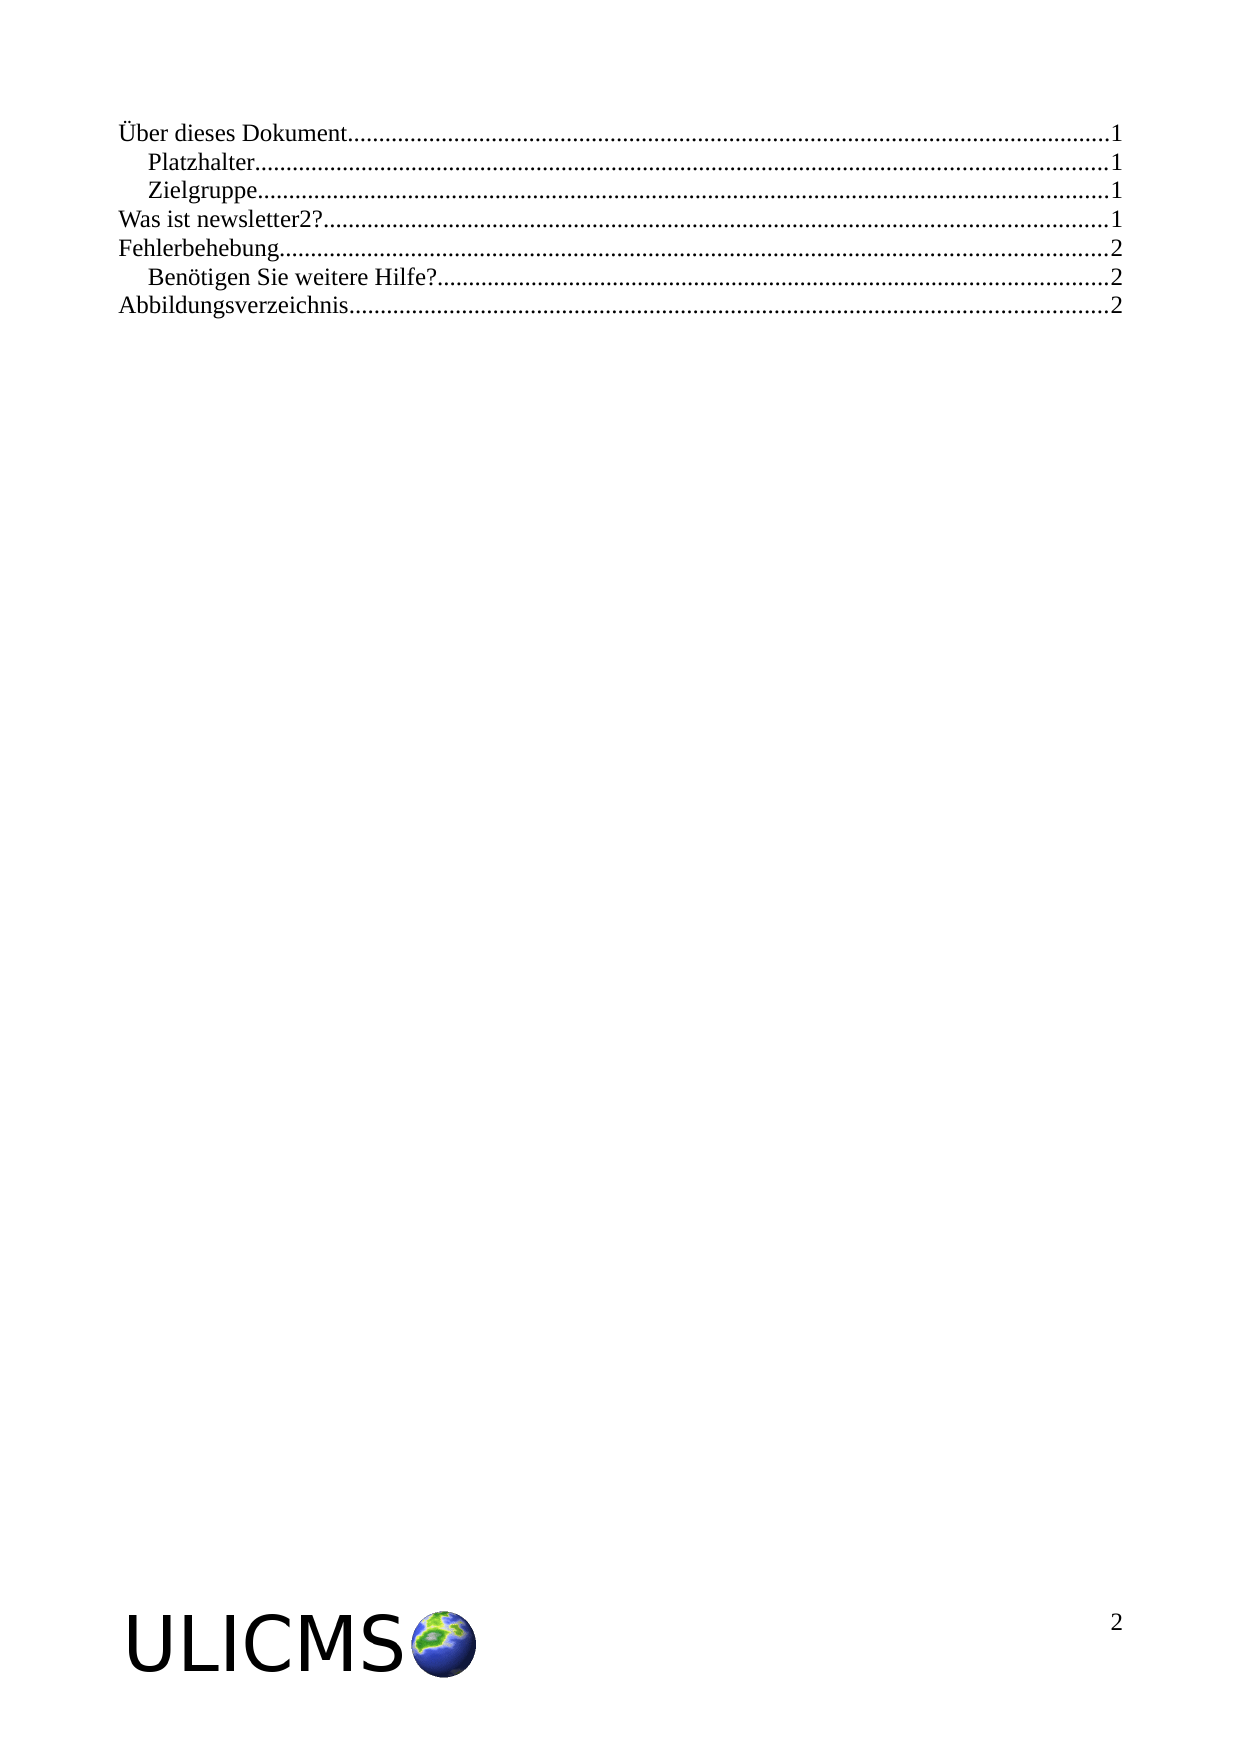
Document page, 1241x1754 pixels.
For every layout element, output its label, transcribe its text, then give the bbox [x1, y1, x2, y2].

text Fehlerbehebung 2 [118, 233, 1123, 262]
text Zielgruppe 1 [148, 176, 1123, 204]
text Benötigen Sie weitere Hilfe? 2 [148, 262, 1123, 291]
text Platzhalter 1 [148, 147, 1123, 176]
text Über dieses Dokument 1 [118, 118, 1123, 147]
picture [118, 1607, 479, 1681]
text Was ist newsletter2? 1 [118, 204, 1123, 233]
text Abbildungsverzeichnis 2 [118, 291, 1123, 319]
